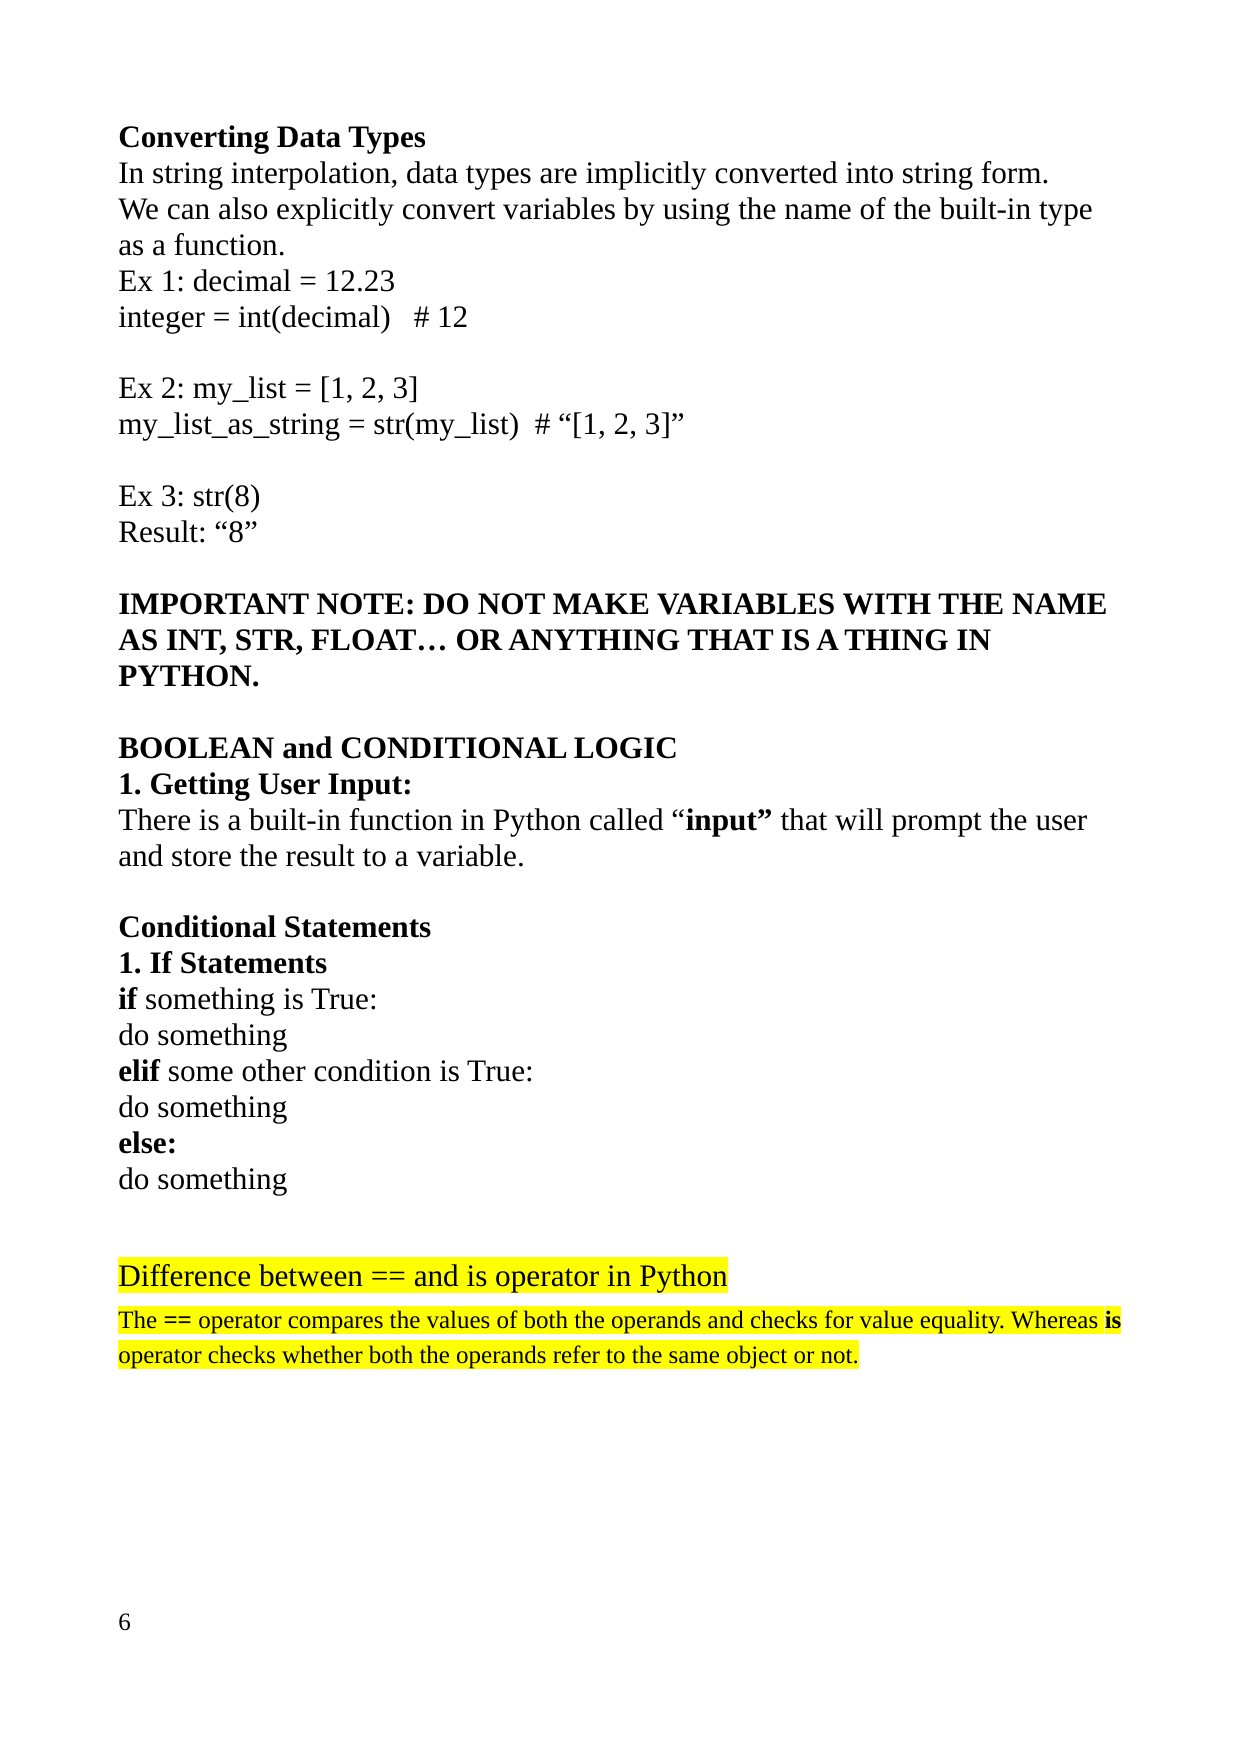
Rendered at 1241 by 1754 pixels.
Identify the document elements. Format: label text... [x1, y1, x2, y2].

text Ex 1: decimal = 12.23 [118, 262, 1122, 298]
text 1. If Statements [118, 945, 1122, 981]
text do something [118, 1160, 1122, 1196]
text In string interpolation, data types are implicitly converted into string form. [118, 154, 1122, 190]
text There is a built-in function in Python called “input” that will prompt the user and store the result to a variable. [118, 801, 1122, 873]
text We can also explicitly convert variables by using the name of the built-in type as a function. [118, 190, 1122, 262]
text Conditional Statements [118, 909, 1122, 945]
text 1. Getting User Input: [118, 765, 1122, 801]
text do something [118, 1088, 1122, 1124]
text elif some other condition is True: [118, 1052, 1122, 1088]
text Converting Data Types [118, 118, 1122, 154]
text do something [118, 1017, 1122, 1052]
text else: [118, 1124, 1122, 1160]
text IMPORTANT NOTE: DO NOT MAKE VARIABLES WITH THE NAME AS INT, STR, FLOAT… OR ANYTHING THAT IS A THING IN PYTHON. [118, 585, 1122, 693]
text Ex 3: str(8) [118, 477, 1122, 513]
text BOOLEAN and CONDITIONAL LOGIC [118, 729, 1122, 765]
text my_list_as_string = str(my_list) # “[1, 2, 3]” [118, 406, 1122, 442]
text Ex 2: my_list = [1, 2, 3] [118, 370, 1122, 406]
text The == operator compares the values of both the operands and checks for value equality. Whereas is operator checks whether both the operands refer to the same object or not. [118, 1306, 1122, 1369]
subtitle Difference between == and is operator in Python [118, 1257, 1122, 1293]
text integer = int(decimal) # 12 [118, 298, 1122, 334]
text if something is True: [118, 981, 1122, 1017]
text Result: “8” [118, 513, 1122, 549]
